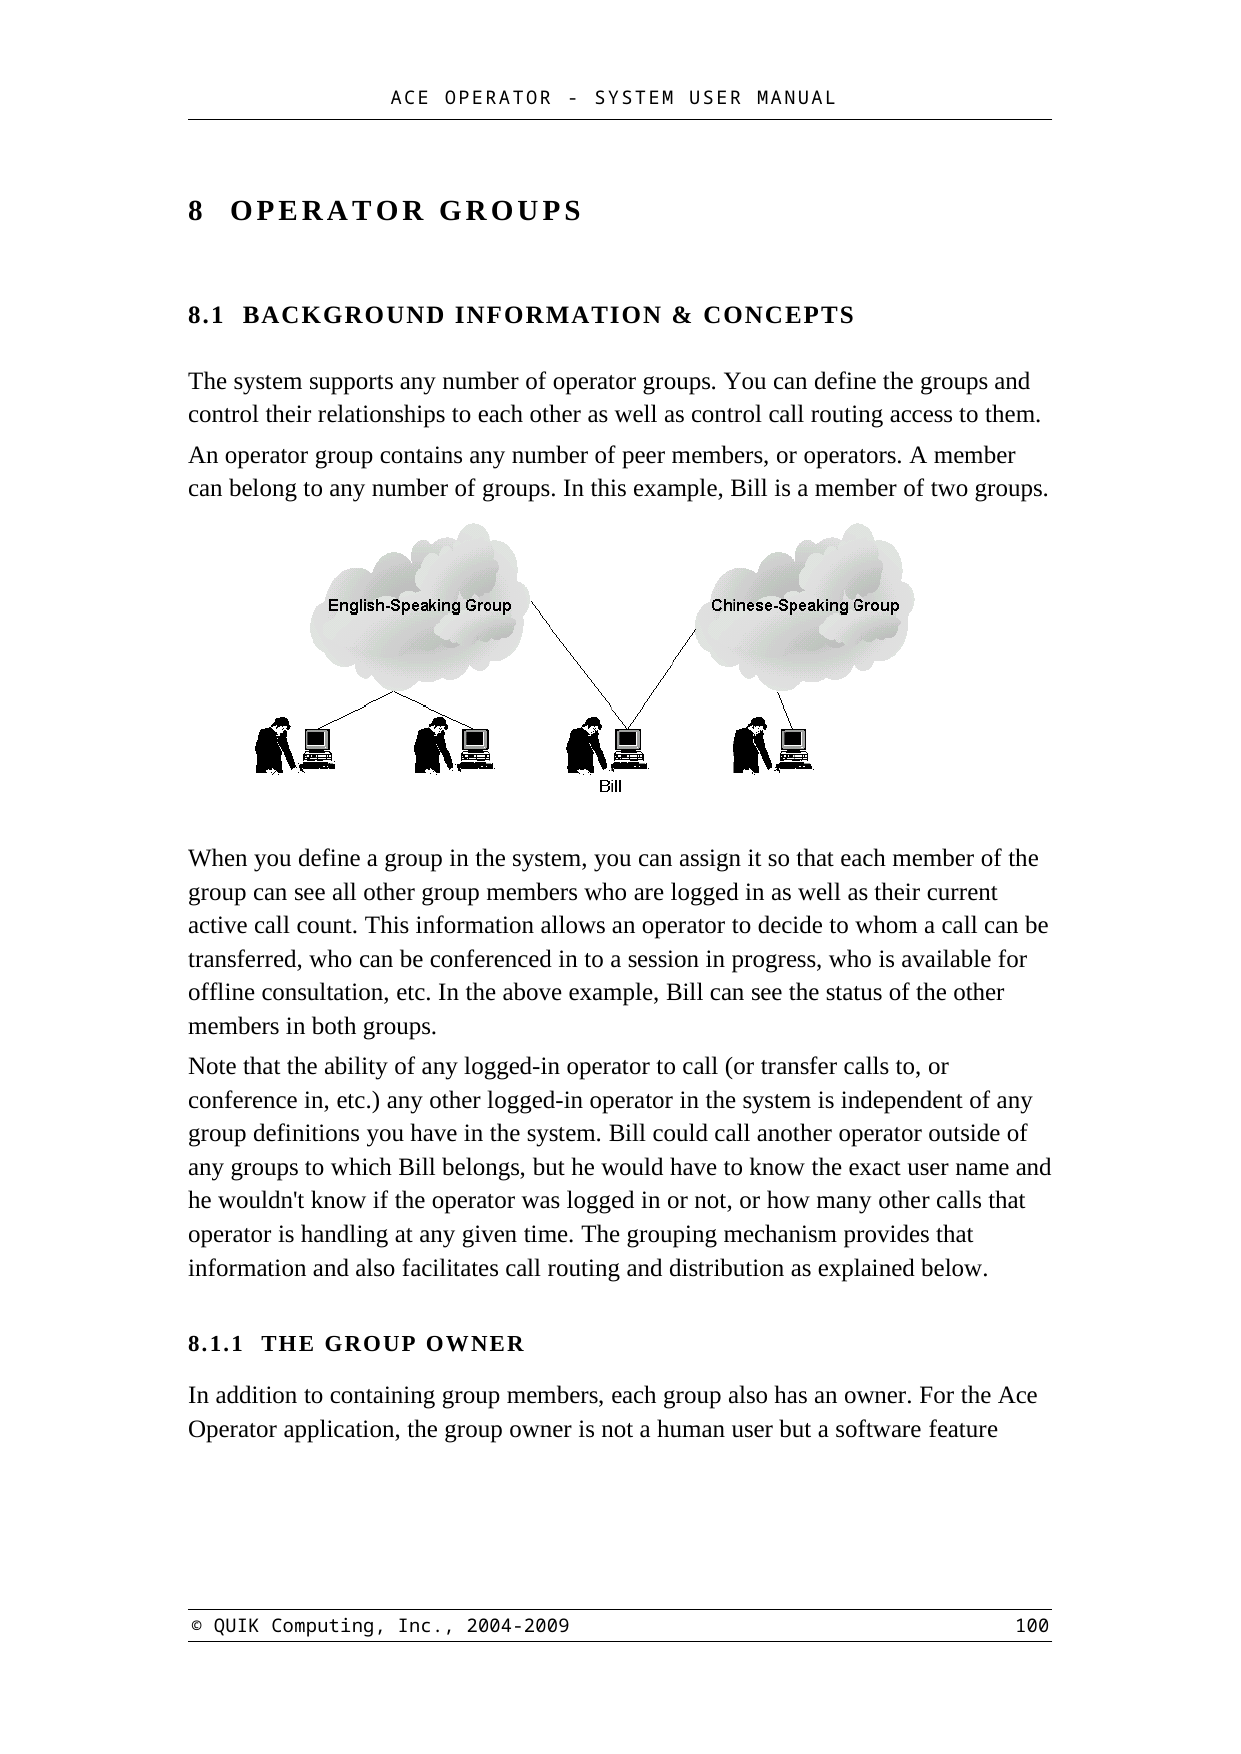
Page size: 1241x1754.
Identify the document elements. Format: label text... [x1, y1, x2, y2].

subtitle Background Information & Concepts [188, 301, 1052, 329]
text The system supports any number of operator groups. You can define the groups and control their relationships to each other as well as control call routing access to them. [188, 367, 1052, 428]
subtitle The Group Owner [188, 1331, 1052, 1357]
text When you define a group in the system, you can assign it so that each member of the group can see all other group members who are logged in as well as their current active call count. This information allows an operator to decide to whom a call can be transferred, who can be conferenced in to a session in progress, who is available for offline consultation, etc. In the above example, Bill can see the status of the other members in both groups. [188, 844, 1052, 1040]
text An operator group contains any number of peer members, or operators. A member can belong to any number of groups. In this example, Bill is a member of two groups. [188, 441, 1052, 502]
subtitle Operator Groups [188, 194, 1052, 226]
picture [246, 523, 916, 799]
text In addition to containing group members, each group also has an owner. For the Ace Operator application, the group owner is not a human user but a software feature [188, 1381, 1052, 1443]
text Note that the ability of any logged-in operator to call (or transfer calls to, or conference in, etc.) any other logged-in operator in the system is independent of any group definitions you have in the system. Bill could call another operator outside of any groups to which Bill belongs, but he would have to know the exact user name and he wouldn't know if the operator was logged in or not, or how many other calls that operator is handling at any given time. The grouping mechanism provides that information and also facilitates call routing and distribution as explained below. [188, 1052, 1052, 1281]
